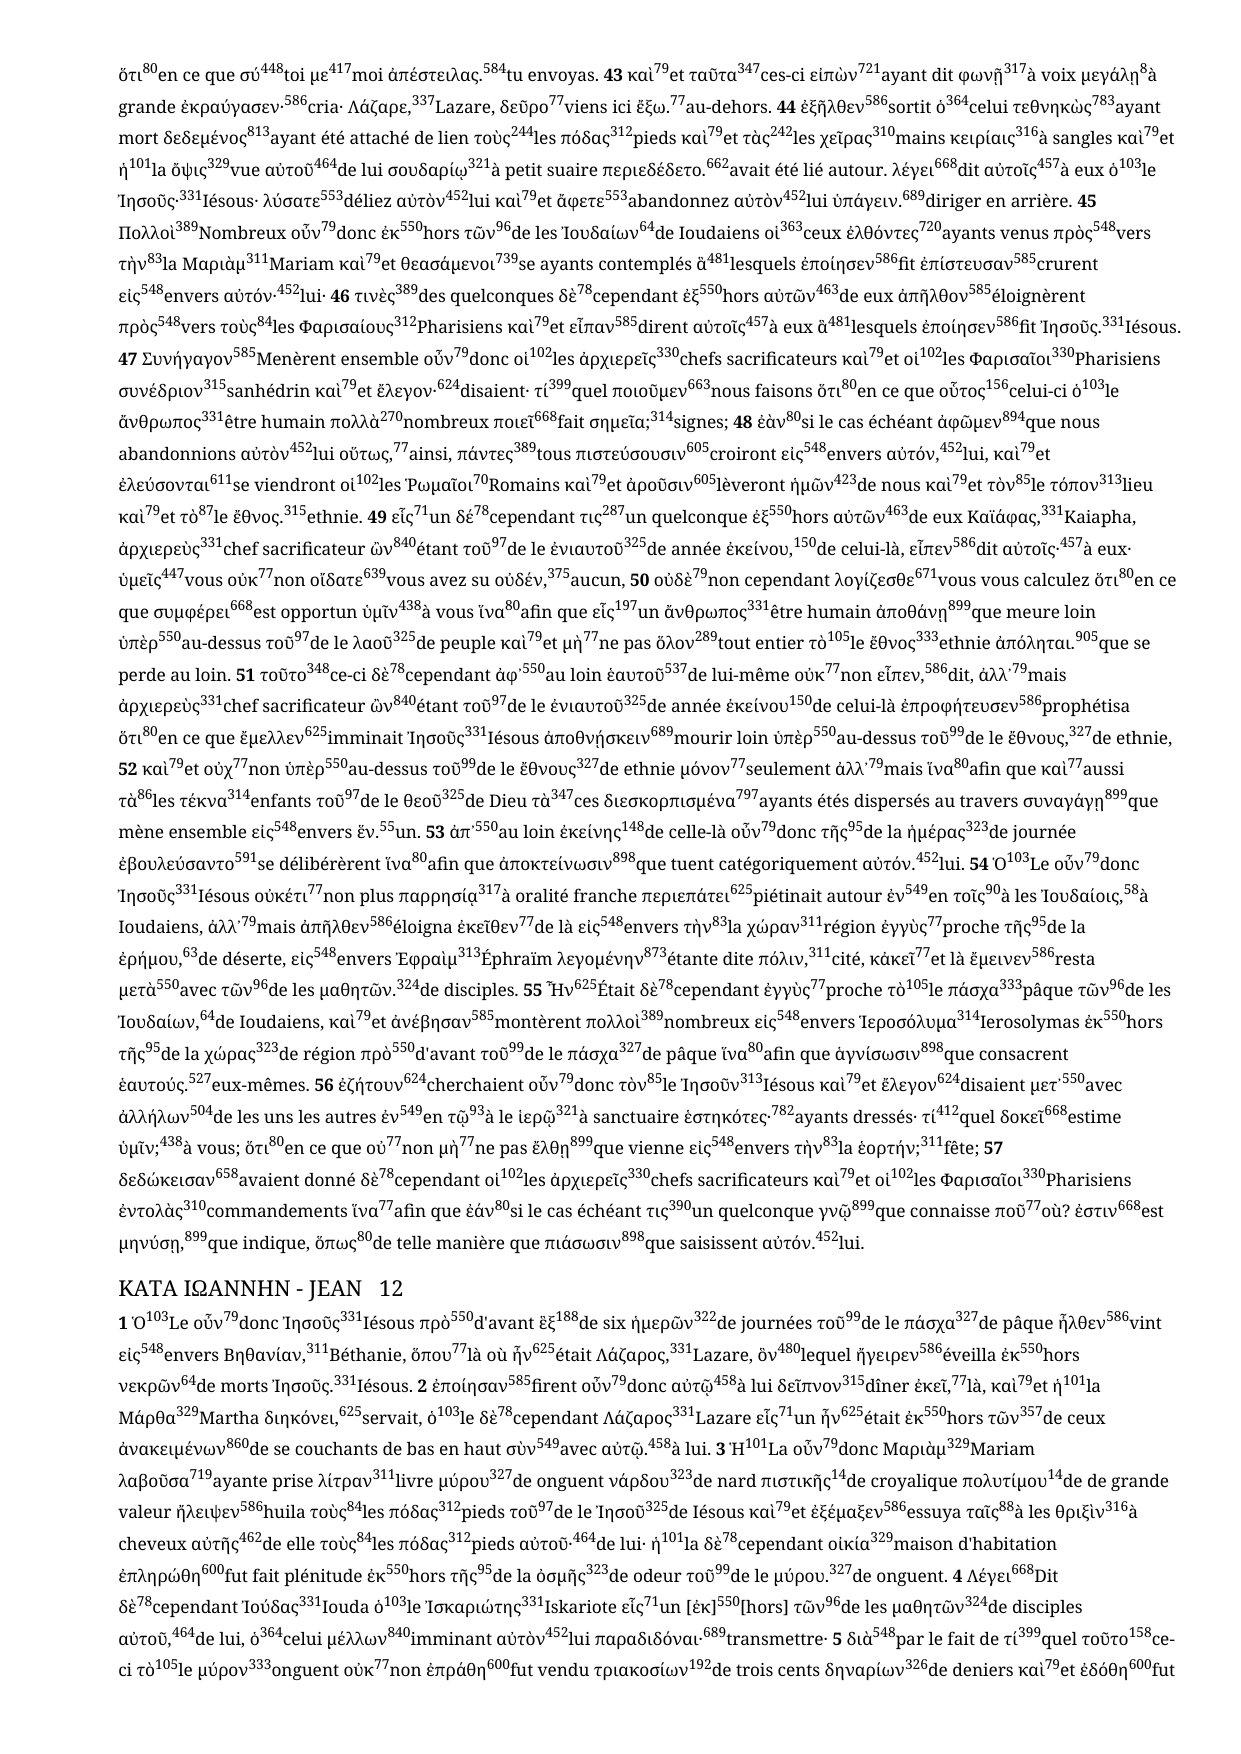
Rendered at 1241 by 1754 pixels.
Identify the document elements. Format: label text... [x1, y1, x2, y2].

text 1 Ὁ103Le οὖν79donc Ἰησοῦς331Iésous πρὸ550d'avant ἓξ188de six ἡμερῶν322de journées τοῦ99de le πάσχα327de pâque ἦλθεν586vint εἰς548envers Βηθανίαν,311Béthanie, ὅπου77là où ἦν625était Λάζαρος,331Lazare, ὃν480lequel ἤγειρεν586éveilla ἐκ550hors νεκρῶν64de morts Ἰησοῦς.331Iésous. 2 ἐποίησαν585firent οὖν79donc αὐτῷ458à lui δεῖπνον315dîner ἐκεῖ,77là, καὶ79et ἡ101la Μάρθα329Martha διηκόνει,625servait, ὁ103le δὲ78cependant Λάζαρος331Lazare εἷς71un ἦν625était ἐκ550hors τῶν357de ceux ἀνακειμένων860de se couchants de bas en haut σὺν549avec αὐτῷ.458à lui. 3 Ἡ101La οὖν79donc Μαριὰμ329Mariam λαβοῦσα719ayante prise λίτραν311livre μύρου327de onguent νάρδου323de nard πιστικῆς14de croyalique πολυτίμου14de de grande valeur ἤλειψεν586huila τοὺς84les πόδας312pieds τοῦ97de le Ἰησοῦ325de Iésous καὶ79et ἐξέμαξεν586essuya ταῖς88à les θριξὶν316à cheveux αὐτῆς462de elle τοὺς84les πόδας312pieds αὐτοῦ·464de lui· ἡ101la δὲ78cependant οἰκία329maison d'habitation ἐπληρώθη600fut fait plénitude ἐκ550hors τῆς95de la ὀσμῆς323de odeur τοῦ99de le μύρου.327de onguent. 4 Λέγει668Dit δὲ78cependant Ἰούδας331Iouda ὁ103le Ἰσκαριώτης331Iskariote εἷς71un [ἐκ]550[hors] τῶν96de les μαθητῶν324de disciples αὐτοῦ,464de lui, ὁ364celui μέλλων840imminant αὐτὸν452lui παραδιδόναι·689transmettre· 5 διὰ548par le fait de τί399quel τοῦτο158ce-ci τὸ105le μύρον333onguent οὐκ77non ἐπράθη600fut vendu τριακοσίων192de trois cents δηναρίων326de deniers καὶ79et ἐδόθη600fut donné πτωχοῖς;58à pauvres; 6 εἶπεν586dit δὲ78cependant τοῦτο348ce-ci οὐχ77non ὅτι80en ce que περὶ550autour τῶν96de les πτωχῶν64de pauvres ἔμελεν625souciait αὐτῷ,458à lui, ἀλλ᾽79mais ὅτι80en ce que κλέπτης331voleur ἦν625était καὶ79et τὸ87le γλωσσόκομον315sac à languette ἔχων840ayant τὰ347ces βαλλόμενα876étants jetés ἐβάσταζεν.625mettait en charge. 7 εἶπεν586dit οὖν79donc ὁ103le Ἰησοῦς·331Iésous· ἄφες554abandonne αὐτήν,450elle, ἵνα80afin que εἰς548envers τὴν83la ἡμέραν311journée τοῦ97de le ἐνταφιασμοῦ325de enterrement μου424de moi τηρήσῃ899que garde αὐτό·454lui· 8 τοὺς84les πτωχοὺς52pauvres γὰρ79car πάντοτε77en tout moment ἔχετε665vous avez μεθ᾽550avec ἑαυτῶν,521de vous-mêmes, ἐμὲ417moi δὲ78cependant οὐ77non πάντοτε77en tout moment ἔχετε.665vous avez. 9 Ἔγνω586Connut οὖν79donc [ὁ]103[le] ὄχλος331foule πολὺς287nombreux ἐκ550hors τῶν96de les Ἰουδαίων64de Ioudaiens ὅτι80en ce que ἐκεῖ77là ἐστιν668est καὶ79et ἦλθον585vinrent οὐ77non διὰ548par le fait de τὸν85le Ἰησοῦν313Iésous μόνον,77seulement, ἀλλ᾽79mais ἵνα80afin que καὶ77aussi τὸν85le Λάζαρον313Lazare ἴδωσιν898que voient ὃν480lequel ἤγειρεν586éveilla ἐκ550hors νεκρῶν.64de morts. 10 ἐβουλεύσαντο591se délibérèrent δὲ78cependant οἱ102les ἀρχιερεῖς330chefs sacrificateurs ἵνα80afin que καὶ77aussi τὸν85le Λάζαρον313Lazare ἀποκτείνωσιν,898que tuent catégoriquement, 11 ὅτι80en ce que πολλοὶ389nombreux δι᾽548par le fait de αὐτὸν452lui ὑπῆγον624dirigeaient en arrière τῶν96de les Ἰουδαίων64de Ioudaiens καὶ79et ἐπίστευον624croyaient εἰς548envers τὸν85le Ἰησοῦν.313Iésous. 12 Τῇ350à Celle ἐπαύριον77lendemain ὁ103le ὄχλος331foule πολὺς287nombreux ὁ364celui ἐλθὼν721ayant venu εἰς548envers τὴν83la ἑορτήν,311fête, ἀκούσαντες720ayants écoutés ὅτι80en ce que ἔρχεται674se vient ὁ103le Ἰησοῦς331Iésous εἰς548envers Ἱεροσόλυμα314Ierosolymas 13 ἔλαβον585prirent τὰ86les βαΐα314rameaux τῶν96de les φοινίκων324de palmiers καὶ79et ἐξῆλθον585sortirent εἰς548envers ὑπάντησιν311rencontre αὐτῷ458à lui καὶ79et ἐκραύγαζον·624criaient· ὡσαννά·304Hosanna· εὐλογημένος813ayant été élogié ὁ364celui ἐρχόμενος867se venant ἐν549en ὀνόματι321à nom κυρίου,325de Maître, [καὶ]79[et] ὁ103le βασιλεὺς331roi τοῦ97de le Ἰσραήλ.325de Israël. 14 εὑρὼν721ayant trouvé δὲ78cependant ὁ103le Ἰησοῦς331Iésous ὀνάριον315ânon ἐκάθισεν586assit ἐπ᾽548sur αὐτό,454lui, καθώς77de haut en bas comme ἐστιν668est γεγραμμένον·815ayant été graphé· 15 μὴ77ne pas φοβοῦ,574te effraie, θυγάτηρ335fille Σιών·323de Sion· ἰδοὺ306voici ὁ103le βασιλεύς331roi σου442de toi ἔρχεται,674se vient, καθήμενος867se étant assis ἐπὶ548sur πῶλον313poulain ὄνου.323de ânesse. 16 ταῦτα347ces-ci οὐκ77non ἔγνωσαν585connurent αὐτοῦ464de lui οἱ102les μαθηταὶ330disciples τὸ87le πρῶτον,55premier, ἀλλ᾽79mais ὅτε80lorsque ἐδοξάσθη600fut glorifié Ἰησοῦς331Iésous τότε77alors ἐμνήσθησαν599furent mémorisé ὅτι80en ce que ταῦτα365ces-ci ἦν625était ἐπ᾽549sur αὐτῷ458à lui γεγραμμένα814ayants étés graphés καὶ79et ταῦτα347ces-ci ἐποίησαν585firent αὐτῷ.458à lui. 17 Ἐμαρτύρει625Témoignait οὖν79donc ὁ103le ὄχλος331foule ὁ364celui ὢν840étant μετ᾽550avec αὐτοῦ464de lui ὅτε80lorsque τὸν85le Λάζαρον313Lazare ἐφώνησεν586voixa ἐκ550hors τοῦ99de le μνημείου327de mémorial καὶ79et ἤγειρεν586éveilla αὐτὸν452lui ἐκ550hors νεκρῶν.64de morts. 18 διὰ548par le fait de τοῦτο348ce-ci [καὶ]77[aussi] ὑπήντησεν586vint à la rencontre αὐτῷ458à lui ὁ103le ὄχλος,331foule, ὅτι80en ce que ἤκουσαν585écoutèrent τοῦτο348ce-ci αὐτὸν452lui πεποιηκέναι686avoir fait τὸ87le σημεῖον.315signe. 19 οἱ102les οὖν79donc Φαρισαῖοι330Pharisiens εἶπαν585dirent πρὸς548vers ἑαυτούς·527eux-mêmes· θεωρεῖτε665vous observez ὅτι80en ce que οὐκ77non ὠφελεῖτε665vous profitez οὐδέν·375aucun· ἴδε306voici ὁ103le κόσμος331monde ὀπίσω552derrière αὐτοῦ464de lui ἀπῆλθεν.586éloigna. 20 Ἦσαν624Étaient δὲ78cependant Ἕλληνές330Hellèns τινες286des quelconques ἐκ550hors τῶν357de ceux ἀναβαινόντων833de montants ἵνα80afin que προσκυνήσωσιν898que prosternent vers ἐν549en τῇ89à la ἑορτῇ·317à fête· 21 οὗτοι363ceux-ci οὖν79donc προσῆλθον585vinrent vers Φιλίππῳ319à Philippe τῷ486à celui ἀπὸ550au loin Βηθσαϊδὰ323de Bethsaïda τῆς95de la Γαλιλαίας323de Galilée καὶ79et ἠρώτων624interrogeaient αὐτὸν452lui λέγοντες·839disants· κύριε,337Maître, θέλομεν663nous voulons τὸν85le Ἰησοῦν313Iésous ἰδεῖν.681voir. 22 ἔρχεται674se vient ὁ103le Φίλιππος331Philippe καὶ79et λέγει668dit τῷ91à le Ἀνδρέᾳ,319à André, ἔρχεται674se vient Ἀνδρέας331André καὶ79et Φίλιππος331Philippe καὶ79et λέγουσιν667disent τῷ91à le Ἰησοῦ.319à Iésous. 23 Ὁ103Le δὲ78cependant Ἰησοῦς331Iésous ἀποκρίνεται674se répond αὐτοῖς457à eux λέγων·840disant· ἐλήλυθεν642a venu ἡ101la ὥρα329heure ἵνα80afin que δοξασθῇ911que soit glorifié ὁ103le υἱὸς331fils τοῦ97de le ἀνθρώπου.325de être humain. 24 ἀμὴν304amen ἀμὴν304amen λέγω664je dis ὑμῖν,438à vous, ἐὰν80si le cas échéant μὴ77ne pas ὁ103le κόκκος331grain τοῦ97de le σίτου325de froment πεσὼν721ayant tombé εἰς548envers τὴν83la γῆν311terre ἀποθάνῃ,899que meure loin, αὐτὸς469lui μόνος132seul μένει·668reste· ἐὰν80si le cas échéant δὲ78cependant ἀποθάνῃ,899que meure loin, πολὺν269nombreux καρπὸν313fruit φέρει.668porte. 25 ὁ364celui φιλῶν840affectionnant τὴν83la ψυχὴν311âme αὐτοῦ464de lui ἀπολλύει668perd au loin αὐτήν,450elle, καὶ79et ὁ364celui μισῶν840haïssant τὴν83la ψυχὴν311âme αὐτοῦ464de lui ἐν549en τῷ91à le κόσμῳ319à monde τούτῳ144à celui-ci εἰς548envers ζωὴν311vie αἰώνιον2éternelle φυλάξει606gardiennera αὐτήν.450elle. 26 ἐὰν80si le cas échéant ἐμοί420à moi τις390un quelconque διακονῇ,921que serve, ἐμοὶ420à moi ἀκολουθείτω,572suive, καὶ79et ὅπου80là où εἰμὶ664je suis ἐγὼ431moi ἐκεῖ77là καὶ77aussi ὁ103le διάκονος331serviteur ὁ103le ἐμὸς231mien ἔσται·612se sera· ἐάν80si le cas échéant τις390un quelconque ἐμοὶ420à moi διακονῇ921que serve τιμήσει606valorisera αὐτὸν452lui ὁ103le πατήρ.331père. 27 Νῦν77Maintenant ἡ101la ψυχή329âme μου424de moi τετάρακται,654a été troublé, καὶ79et τί399quel εἴπω;895que je dise; πάτερ,337père, σῶσόν554sauve με417moi ἐκ550hors τῆς95de la ὥρας323de heure ταύτης;148de celle-ci; ἀλλὰ79mais διὰ548par le fait de τοῦτο348ce-ci ἦλθον582je vins εἰς548envers τὴν83la ὥραν311heure ταύτην.136celle-ci. 28 πάτερ,337père, δόξασόν554glorifie σου442de toi τὸ87le ὄνομα.315nom. ἦλθεν586vint οὖν79donc φωνὴ329voix ἐκ550hors τοῦ97de le οὐρανοῦ·325de ciel· καὶ79et ἐδόξασα582je glorifiai καὶ79et πάλιν77de nouveau δοξάσω.602je glorifierai. 29 ὁ103le οὖν79donc ὄχλος331foule ὁ364celui ἑστὼς783ayant dressé καὶ79et ἀκούσας721ayant écouté ἔλεγεν625disait βροντὴν311tonnerre γεγονέναι,686avoir devenu, ἄλλοι389autres ἔλεγον·624disaient· ἄγγελος331messager αὐτῷ458à lui λελάληκεν.642a bavardé. 30 ἀπεκρίθη600fut répondu Ἰησοῦς331Iésous καὶ79et εἶπεν·586dit· οὐ77non δι᾽548par le fait de ἐμὲ417moi ἡ101la φωνὴ329voix αὕτη154celle-ci γέγονεν642a devenu ἀλλὰ79mais δι᾽548par le fait de ὑμᾶς.436vous. 31 νῦν77maintenant κρίσις329jugement ἐστὶν668est τοῦ97de le κόσμου325de monde τούτου,150de celui-ci, νῦν77maintenant ὁ103le ἄρχων331chef τοῦ97de le κόσμου325de monde τούτου150de celui-ci ἐκβληθήσεται619sera éjecté ἔξω·77au-dehors· 32 κἀγὼ431et moi ἐὰν80si le cas échéant ὑψωθῶ907que je sois haussé ἐκ550hors τῆς95de la γῆς,323de terre, πάντας372tous ἑλκύσω602je tirerai πρὸς548vers ἐμαυτόν.507moi-même. 33 τοῦτο348ce-ci δὲ78cependant ἔλεγεν625disait σημαίνων840signifiant ποίῳ165à quel θανάτῳ319à trépas ἤμελλεν625imminait ἀποθνῄσκειν.689mourir loin. 34 Ἀπεκρίθη600Fut répondu οὖν79donc αὐτῷ458à lui ὁ103le ὄχλος·331foule· ἡμεῖς430nous ἠκούσαμεν581nous écoutâmes ἐκ550hors τοῦ97de le νόμου325de loi ὅτι80en ce que ὁ103le χριστὸς331Christ μένει668reste εἰς548envers τὸν85le αἰῶνα,313ère, καὶ79et πῶς77comment? λέγεις666tu dis σὺ448toi ὅτι80en ce que δεῖ668attache de lien ὑψωθῆναι683être haussé τὸν85le υἱὸν313fils τοῦ97de le ἀνθρώπου;325de être humain; τίς410quel ἐστιν668est οὗτος156celui-ci ὁ103le υἱὸς331fils τοῦ97de le ἀνθρώπου;325de être humain; 35 εἶπεν586dit οὖν79donc αὐτοῖς457à eux ὁ103le Ἰησοῦς·331Iésous· ἔτι77encore μικρὸν4petit χρόνον313temps τὸ105le φῶς333lumière ἐν549en ὑμῖν438à vous ἐστιν.668est. περιπατεῖτε569piétinez autour ὡς80comme τὸ87le φῶς315lumière ἔχετε,665vous avez, ἵνα80afin que μὴ77ne pas σκοτία329ténèbre ὑμᾶς436vous καταλάβῃ·899que prenne de haut en bas· καὶ79et ὁ364celui περιπατῶν840piétinant autour ἐν549en τῇ89à la σκοτίᾳ317à ténèbre οὐκ77non οἶδεν642a su ποῦ77où? ὑπάγει.668dirige en arrière. 36 ὡς80comme τὸ87le φῶς315lumière ἔχετε,665vous avez, πιστεύετε569croyez εἰς548envers τὸ87le φῶς,315lumière, ἵνα80afin que υἱοὶ330fils φωτὸς327de lumière γένησθε.902que vous vous deveniez. ταῦτα347ces-ci ἐλάλησεν586bavarda Ἰησοῦς,331Iésous, καὶ79et ἀπελθὼν721ayant éloigné ἐκρύβη600fut caché ἀπ᾽550au loin αὐτῶν.463de eux. 37 Τοσαῦτα347Aussi grands δὲ78cependant αὐτοῦ464de lui σημεῖα314signes πεποιηκότος778de ayant fait ἔμπροσθεν552en devers αὐτῶν463de eux οὐκ77non ἐπίστευον624croyaient εἰς548envers αὐτόν,452lui, 38 ἵνα80afin que ὁ103le λόγος331discours Ἠσαΐου325de Ésaïa τοῦ97de le προφήτου325de prophète πληρωθῇ911que soit fait plénitude ὃν480lequel εἶπεν·586dit· κύριε,337Maître, τίς410quel ἐπίστευσεν586crut τῇ89à la ἀκοῇ317à écoute ἡμῶν;423de nous; καὶ79et ὁ103le βραχίων331bras κυρίου325de Maître τίνι401à quel ἀπεκαλύφθη;600fut découvert; 39 διὰ548par le fait de τοῦτο348ce-ci οὐκ77non ἠδύναντο630se pouvaient πιστεύειν,689croire, ὅτι80en ce que πάλιν77de nouveau εἶπεν586dit Ἠσαΐας·331Ésaïa· 40 τετύφλωκεν642a aveuglé αὐτῶν463de eux τοὺς84les ὀφθαλμοὺς312yeux καὶ79et ἐπώρωσεν586rendit calleux αὐτῶν463de eux τὴν83la καρδίαν,311coeur, ἵνα80afin que μὴ77ne pas ἴδωσιν898que voient τοῖς250à les ὀφθαλμοῖς318à yeux καὶ79et νοήσωσιν898que intelligent τῇ249à la καρδίᾳ317à coeur καὶ79et στραφῶσιν,910que soient tourné, καὶ79et ἰάσομαι608je me guérirai αὐτούς.451eux. 41 ταῦτα347ces-ci εἶπεν586dit Ἠσαΐας331Ésaïa ὅτι80en ce que εἶδεν586vit τὴν83la δόξαν311gloire αὐτοῦ,464de lui, καὶ79et ἐλάλησεν586bavarda περὶ550autour αὐτοῦ.464de lui. 42 ὅμως77pourtant μέντοι79néanmoins καὶ77aussi ἐκ550hors τῶν96de les ἀρχόντων324de chefs πολλοὶ389nombreux ἐπίστευσαν585crurent εἰς548envers αὐτόν,452lui, ἀλλὰ79mais διὰ548par le fait de τοὺς84les Φαρισαίους312Pharisiens οὐχ77non ὡμολόγουν624avouaient ἵνα80afin que μὴ77ne pas ἀποσυνάγωγοι46exclus des synagogues γένωνται·904que se deviennent· 43 ἠγάπησαν585aimèrent γὰρ79car τὴν83la δόξαν311gloire τῶν96de les ἀνθρώπων324de êtres humains μᾶλλον77davantage ἤπερ80que τὴν83la δόξαν311gloire τοῦ97de le θεοῦ.325de Dieu. 44 Ἰησοῦς331Iésous δὲ78cependant ἔκραξεν586croassa καὶ79et εἶπεν·586dit· ὁ364celui πιστεύων840croyant εἰς548envers ἐμὲ417moi οὐ77non πιστεύει668croit εἰς548envers ἐμὲ417moi ἀλλ᾽79mais εἰς548envers τὸν346celui πέμψαντά707ayant mandé με,417moi, 45 καὶ79et ὁ364celui θεωρῶν840observant ἐμὲ417moi θεωρεῖ668observe τὸν346celui πέμψαντά707ayant mandé με.417moi. 46 ἐγὼ431moi φῶς333lumière εἰς548envers τὸν85le κόσμον313monde ἐλήλυθα,638j'ai venu, ἵνα80afin que πᾶς390tout ὁ364celui πιστεύων840croyant εἰς548envers ἐμὲ417moi ἐν549en τῇ89à la σκοτίᾳ317à ténèbre μὴ77ne pas μείνῃ.899que reste. 47 καὶ79et ἐάν80si le cas échéant τίς390un quelconque μου424de moi ἀκούσῃ899que écoute τῶν98de les ῥημάτων326de oraux καὶ79et μὴ77ne pas φυλάξῃ,899que gardienne, ἐγὼ431moi οὐ77non κρίνω664je juge αὐτόν·452lui· οὐ77non γὰρ79car ἦλθον582je vins ἵνα80afin que κρίνω895que je juge τὸν85le κόσμον,313monde, ἀλλ᾽79mais ἵνα80afin que σώσω895que je sauve τὸν85le κόσμον.313monde. 48 ὁ364celui ἀθετῶν840démettant ἐμὲ417moi καὶ79et μὴ77ne pas λαμβάνων840prenant τὰ86les ῥήματά314oraux μου424de moi ἔχει668a τὸν346celui κρίνοντα822jugeant αὐτόν·452lui· ὁ103le λόγος331discours ὃν480lequel ἐλάλησα582je bavardai ἐκεῖνος364celui-là κρινεῖ606jugera αὐτὸν452lui ἐν549en τῇ89à la ἐσχάτῃ206à dernière ἡμέρᾳ.317à journée. 49 ὅτι80en ce que ἐγὼ431moi ἐξ550hors ἐμαυτοῦ511de moi-même οὐκ77non ἐλάλησα,582je bavardai, ἀλλ᾽79mais ὁ103le πέμψας721ayant mandé με417moi πατὴρ331père αὐτός542lui-même μοι420à moi ἐντολὴν311commandement δέδωκεν642a donné τί399quel εἴπω895que je dise καὶ79et τί399quel λαλήσω.895que je bavarde. 50 καὶ79et οἶδα638j'ai su ὅτι80en ce que ἡ101la ἐντολὴ329commandement αὐτοῦ464de lui ζωὴ329vie αἰώνιός20éternelle ἐστιν.668est. ἃ481lesquels οὖν79donc ἐγὼ431moi λαλῶ,664je bavarde, καθὼς77de haut en bas comme εἴρηκέν642a dit μοι420à moi ὁ103le πατήρ,331père, οὕτως77ainsi λαλῶ.664je bavarde. [118, 1307, 1181, 1682]
text 1 Ἦν625Était δέ78cependant τις287un quelconque ἀσθενῶν,840étant infirme, Λάζαρος331Lazare ἀπὸ550au loin Βηθανίας,323de Béthanie, ἐκ550hors τῆς95de la κώμης323de village Μαρίας323de Maria καὶ79et Μάρθας323de Martha τῆς95de la ἀδελφῆς323de soeur αὐτῆς.462de elle. 2 ἦν625était δὲ78cependant Μαριὰμ329Mariam ἡ362celle ἀλείψασα719ayante huilée τὸν85le κύριον313Maître μύρῳ321à onguent καὶ79et ἐκμάξασα719ayante essuyée τοὺς84les πόδας312pieds αὐτοῦ464de lui ταῖς88à les θριξὶν316à cheveux αὐτῆς,462de elle, ἧς490de laquelle ὁ103le ἀδελφὸς331frère Λάζαρος331Lazare ἠσθένει.625était infirme. 3 ἀπέστειλαν585envoyèrent οὖν79donc αἱ100les ἀδελφαὶ328soeurs πρὸς548vers αὐτὸν452lui λέγουσαι·837disantes· κύριε,337Maître, ἴδε306voici ὃν480lequel φιλεῖς666tu affectionnes ἀσθενεῖ.668est infirme. 4 ἀκούσας721ayant écouté δὲ78cependant ὁ103le Ἰησοῦς331Iésous εἶπεν·586dit· αὕτη154celle-ci ἡ101la ἀσθένεια329infirmité οὐκ77non ἔστιν668est πρὸς548vers θάνατον313trépas ἀλλ᾽79mais ὑπὲρ550au-dessus τῆς95de la δόξης323de gloire τοῦ97de le θεοῦ,325de Dieu, ἵνα80afin que δοξασθῇ911que soit glorifié ὁ103le υἱὸς331fils τοῦ97de le θεοῦ325de Dieu δι᾽550par αὐτῆς.462de elle. 5 ἠγάπα625aimait δὲ78cependant ὁ103le Ἰησοῦς331Iésous τὴν83la Μάρθαν311Martha καὶ79et τὴν83la ἀδελφὴν311soeur αὐτῆς462de elle καὶ79et τὸν85le Λάζαρον.313Lazare. 6 Ὡς80Comme οὖν79donc ἤκουσεν586écouta ὅτι80en ce que ἀσθενεῖ,668est infirme, τότε77alors μὲν340certes ἔμεινεν586resta ἐν549en ᾧ486à lequel ἦν625était τόπῳ319à lieu δύο176deux ἡμέρας,310journées, 7 ἔπειτα77ensuite μετὰ548après τοῦτο348ce-ci λέγει668dit τοῖς90à les μαθηταῖς·318à disciples· ἄγωμεν916que nous conduisions εἰς548envers τὴν83la Ἰουδαίαν311Ioudaia πάλιν.77de nouveau. 8 λέγουσιν667disent αὐτῷ458à lui οἱ102les μαθηταί·330disciples· ῥαββί,337rabbi, νῦν77maintenant ἐζήτουν624cherchaient σε437toi λιθάσαι681pierrer οἱ102les Ἰουδαῖοι,70Ioudaiens, καὶ79et πάλιν77de nouveau ὑπάγεις666tu diriges en arrière ἐκεῖ;77là; 9 ἀπεκρίθη600fut répondu Ἰησοῦς·331Iésous· οὐχὶ340non pas δώδεκα194douze ὧραί328heures εἰσιν667sont τῆς95de la ἡμέρας;323de journée; ἐάν80si le cas échéant τις390un quelconque περιπατῇ921que piétine autour ἐν549en τῇ89à la ἡμέρᾳ,317à journée, οὐ77non προσκόπτει,668achoppe, ὅτι80en ce que τὸ87le φῶς315lumière τοῦ97de le κόσμου325de monde τούτου150de celui-ci βλέπει·668regarde· 10 ἐὰν80si le cas échéant δέ78cependant τις390un quelconque περιπατῇ921que piétine autour ἐν549en τῇ89à la νυκτί,317à nuit, προσκόπτει,668achoppe, ὅτι80en ce que τὸ105le φῶς333lumière οὐκ77non ἔστιν668est ἐν549en αὐτῷ.458à lui. 11 Ταῦτα347Ces-ci εἶπεν,586dit, καὶ79et μετὰ548après τοῦτο348ce-ci λέγει668dit αὐτοῖς·457à eux· Λάζαρος331Lazare ὁ103le φίλος22ami ἡμῶν423de nous κεκοίμηται·654a été mis au coucher· ἀλλὰ79mais πορεύομαι670je me vais ἵνα80afin que ἐξυπνίσω895que je sorte du sommeil αὐτόν.452lui. 12 εἶπαν585dirent οὖν79donc οἱ102les μαθηταὶ330disciples αὐτῷ·458à lui· κύριε,337Maître, εἰ80si κεκοίμηται654a été mis au coucher σωθήσεται.619sera sauvé. 13 εἰρήκει659avait dit δὲ78cependant ὁ103le Ἰησοῦς331Iésous περὶ550autour τοῦ97de le θανάτου325de trépas αὐτοῦ,464de lui, ἐκεῖνοι363ceux-là δὲ78cependant ἔδοξαν585estimèrent ὅτι80en ce que περὶ550autour τῆς95de la κοιμήσεως323de dormance τοῦ97de le ὕπνου325de sommeil λέγει.668dit. 14 τότε77alors οὖν79donc εἶπεν586dit αὐτοῖς457à eux ὁ103le Ἰησοῦς331Iésous παρρησίᾳ·317à oralité franche· Λάζαρος331Lazare ἀπέθανεν,586mourut loin, 15 καὶ79et χαίρω664je suis de joie δι᾽548par le fait de ὑμᾶς436vous ἵνα80afin que πιστεύσητε,896que vous croyiez, ὅτι80en ce que οὐκ77non ἤμην627je m'étais ἐκεῖ·77là· ἀλλ᾽79mais ἄγωμεν916que nous conduisions πρὸς548vers αὐτόν.452lui. 16 εἶπεν586dit οὖν79donc Θωμᾶς331Thomas ὁ364celui λεγόμενος891étant dit Δίδυμος331Didyme τοῖς90à les συμμαθηταῖς·318à co-apprentis· ἄγωμεν916que nous conduisions καὶ77aussi ἡμεῖς430nous ἵνα80afin que ἀποθάνωμεν894que nous mourions loin μετ᾽550avec αὐτοῦ.464de lui. 17 Ἐλθὼν721Ayant venu οὖν79donc ὁ103le Ἰησοῦς331Iésous εὗρεν586trouva αὐτὸν452lui τέσσαρας176quatre ἤδη77déjà ἡμέρας310journées ἔχοντα822ayant ἐν549en τῷ93à le μνημείῳ.321à mémorial. 18 ἦν625était δὲ78cependant ἡ101la Βηθανία329Béthanie ἐγγὺς77proche τῶν98de les Ἱεροσολύμων326de Ierosolymas ὡς77comme ἀπὸ550au loin σταδίων324de stades δεκαπέντε.190de quinze. 19 πολλοὶ389nombreux δὲ78cependant ἐκ550hors τῶν96de les Ἰουδαίων64de Ioudaiens ἐληλύθεισαν658avaient venus πρὸς548vers τὴν83la Μάρθαν311Martha καὶ79et Μαριὰμ311Mariam ἵνα80afin que παραμυθήσωνται904que se réconfortent αὐτὰς449elles περὶ550autour τοῦ257de le ἀδελφοῦ.325de frère. 20 Ἡ101La οὖν79donc Μάρθα329Martha ὡς80comme ἤκουσεν586écouta ὅτι80en ce que Ἰησοῦς331Iésous ἔρχεται674se vient ὑπήντησεν586vint à la rencontre αὐτῷ·458à lui· Μαριὰμ329Mariam δὲ78cependant ἐν549en τῷ91à le οἴκῳ319à maison ἐκαθέζετο.631se siégeait. 21 εἶπεν586dit οὖν79donc ἡ101la Μάρθα329Martha πρὸς548vers τὸν85le Ἰησοῦν·313Iésous· κύριε,337Maître, εἰ80si ἦς623tu étais ὧδε77ici οὐκ77non ἂν340le cas échéant ἀπέθανεν586mourut loin ὁ103le ἀδελφός331frère μου·424de moi· 22 [ἀλλὰ]79[mais] καὶ77aussi νῦν77maintenant οἶδα638j'ai su ὅτι80en ce que ὅσα481autant lesquels ἂν340le cas échéant αἰτήσῃ903que tu te demandes τὸν85le θεὸν313Dieu δώσει606donnera σοι439à toi ὁ103le θεός.331Dieu. 23 λέγει668dit αὐτῇ456à elle ὁ103le Ἰησοῦς·331Iésous· ἀναστήσεται612se redressera ὁ103le ἀδελφός331frère σου.442de toi. 24 λέγει668dit αὐτῷ458à lui ἡ101la Μάρθα·329Martha· οἶδα638j'ai su ὅτι80en ce que ἀναστήσεται612se redressera ἐν549en τῇ89à la ἀναστάσει317à redressement ἐν549en τῇ89à la ἐσχάτῃ206à dernière ἡμέρᾳ.317à journée. 25 εἶπεν586dit αὐτῇ456à elle ὁ103le Ἰησοῦς·331Iésous· ἐγώ431moi εἰμι664je suis ἡ101la ἀνάστασις329redressement καὶ79et ἡ101la ζωή·329vie· ὁ364celui πιστεύων840croyant εἰς548envers ἐμὲ417moi κἂν77et si ἀποθάνῃ899que meure loin ζήσεται,612se vivra, 26 καὶ79et πᾶς390tout ὁ364celui ζῶν840vivant καὶ79et πιστεύων840croyant εἰς548envers ἐμὲ417moi οὐ77non μὴ77ne pas ἀποθάνῃ899que meure loin εἰς548envers τὸν85le αἰῶνα.313ère. πιστεύεις666tu crois τοῦτο;348ce-ci; 27 λέγει668dit αὐτῷ·458à lui· ναὶ304oui κύριε,337Maître, ἐγὼ431moi πεπίστευκα638j'ai cru ὅτι80en ce que σὺ448toi εἶ666tu es ὁ103le χριστὸς331Christ ὁ103le υἱὸς331fils τοῦ97de le θεοῦ325de Dieu ὁ364celui εἰς548envers τὸν85le κόσμον313monde ἐρχόμενος.867se venant. 28 Καὶ79Et τοῦτο348ce-ci εἰποῦσα719ayante dite ἀπῆλθεν586éloigna καὶ79et ἐφώνησεν586voixa Μαριὰμ311Mariam τὴν83la ἀδελφὴν311soeur αὐτῆς462de elle λάθρᾳ77en omission εἰποῦσα·719ayante dite· ὁ103le διδάσκαλος331enseignant πάρεστιν668est à côté καὶ79et φωνεῖ668voixe σε.437toi. 29 ἐκείνη362celle-là δὲ78cependant ὡς80comme ἤκουσεν586écouta ἠγέρθη600fut éveillé ταχὺ77promptement καὶ79et ἤρχετο631se venait πρὸς548vers αὐτόν.452lui. 30 οὔπω77non encore δὲ78cependant ἐληλύθει659avait venu ὁ103le Ἰησοῦς331Iésous εἰς548envers τὴν83la κώμην,311village, ἀλλ᾽79mais ἦν625était ἔτι77encore ἐν549en τῷ91à le τόπῳ319à lieu ὅπου77là où ὑπήντησεν586vint à la rencontre αὐτῷ458à lui ἡ101la Μάρθα.329Martha. 31 οἱ102les οὖν79donc Ἰουδαῖοι70Ioudaiens οἱ363ceux ὄντες839étants μετ᾽550avec αὐτῆς462de elle ἐν549en τῇ89à la οἰκίᾳ317à maison d'habitation καὶ79et παραμυθούμενοι866se réconfortants αὐτήν,450elle, ἰδόντες720ayants vus τὴν83la Μαριὰμ311Mariam ὅτι80en ce que ταχέως77rapidement ἀνέστη586redressa καὶ79et ἐξῆλθεν,586sortit, ἠκολούθησαν585suivirent αὐτῇ456à elle δόξαντες720ayants estimés ὅτι80en ce que ὑπάγει668dirige en arrière εἰς548envers τὸ87le μνημεῖον315mémorial ἵνα80afin que κλαύσῃ899que pleure ἐκεῖ.77là. 32 Ἡ101La οὖν79donc Μαριὰμ329Mariam ὡς80comme ἦλθεν586vint ὅπου80là où ἦν625était Ἰησοῦς331Iésous ἰδοῦσα719ayante vue αὐτὸν452lui ἔπεσεν586tomba αὐτοῦ464de lui πρὸς548vers τοὺς244les πόδας312pieds λέγουσα838disante αὐτῷ·458à lui· κύριε,337Maître, εἰ80si ἦς623tu étais ὧδε77ici οὐκ77non ἄν340le cas échéant μου424de moi ἀπέθανεν586mourut loin ὁ103le ἀδελφός.331frère. 33 Ἰησοῦς331Iésous οὖν79donc ὡς80comme εἶδεν586vit αὐτὴν450elle κλαίουσαν820pleurante καὶ79et τοὺς345ceux συνελθόντας706ayants venus ensemble αὐτῇ456à elle Ἰουδαίους52Ioudaiens κλαίοντας,821pleurants, ἐνεβριμήσατο592se irrita dans τῷ93à le πνεύματι321à souffle καὶ79et ἐτάραξεν586troubla ἑαυτὸν528lui-même 34 καὶ79et εἶπεν·586dit· ποῦ77où? τεθείκατε639vous avez posé αὐτόν;452lui; λέγουσιν667disent αὐτῷ·458à lui· κύριε,337Maître, ἔρχου574te viens καὶ79et ἴδε.554vois. 35 ἐδάκρυσεν586fit larme ὁ103le Ἰησοῦς.331Iésous. 36 ἔλεγον624disaient οὖν79donc οἱ102les Ἰουδαῖοι·70Ioudaiens· ἴδε306voici πῶς77comment? ἐφίλει625affectionnait αὐτόν.452lui. 37 τινὲς389des quelconques δὲ78cependant ἐξ550hors αὐτῶν463de eux εἶπαν·585dirent· οὐκ340non ἐδύνατο631se pouvait οὗτος364celui-ci ὁ364celui ἀνοίξας721ayant ouvert τοὺς84les ὀφθαλμοὺς312yeux τοῦ97de le τυφλοῦ65de aveugle ποιῆσαι681faire ἵνα80afin que καὶ77aussi οὗτος364celui-ci μὴ77ne pas ἀποθάνῃ;899que meure loin; 38 Ἰησοῦς331Iésous οὖν79donc πάλιν77de nouveau ἐμβριμώμενος867se irritant dans ἐν549en ἑαυτῷ533à lui-même ἔρχεται674se vient εἰς548envers τὸ87le μνημεῖον·315mémorial· ἦν625était δὲ78cependant σπήλαιον333caverne καὶ79et λίθος331pierre ἐπέκειτο631se couchait sur ἐπ᾽549sur αὐτῷ.460à lui. 39 λέγει668dit ὁ103le Ἰησοῦς·331Iésous· ἄρατε553levez τὸν85le λίθον.313pierre. λέγει668dit αὐτῷ458à lui ἡ101la ἀδελφὴ329soeur τοῦ358de celui τετελευτηκότος778de ayant parvenu à l'achèvement Μάρθα·329Martha· κύριε,337Maître, ἤδη77déjà ὄζει,668fait odeur, τεταρταῖος47au quatrième jour γάρ79car ἐστιν.668est. 40 λέγει668dit αὐτῇ456à elle ὁ103le Ἰησοῦς·331Iésous· οὐκ340non εἶπόν582je dis σοι439à toi ὅτι80en ce que ἐὰν80si le cas échéant πιστεύσῃς897que tu croies ὄψῃ610tu te verras τὴν83la δόξαν311gloire τοῦ97de le θεοῦ;325de Dieu; 41 ἦραν585levèrent οὖν79donc τὸν85le λίθον.313pierre. ὁ103le δὲ78cependant Ἰησοῦς331Iésous ἦρεν586leva τοὺς244les ὀφθαλμοὺς312yeux ἄνω77en haut καὶ79et εἶπεν·586dit· πάτερ,337père, εὐχαριστῶ664je rends grâce σοι439à toi ὅτι80en ce que ἤκουσάς584tu écoutas μου.424de moi. 42 ἐγὼ431moi δὲ78cependant ᾔδειν655j'avais su ὅτι80en ce que πάντοτέ77en tout moment μου424de moi ἀκούεις,666tu écoutes, ἀλλὰ79mais διὰ548par le fait de τὸν85le ὄχλον313foule τὸν346celui περιεστῶτα770ayant dressé autour εἶπον,582je dis, ἵνα80afin que πιστεύσωσιν898que croient ὅτι80en ce que σύ448toi με417moi ἀπέστειλας.584tu envoyas. 43 καὶ79et ταῦτα347ces-ci εἰπὼν721ayant dit φωνῇ317à voix μεγάλῃ8à grande ἐκραύγασεν·586cria· Λάζαρε,337Lazare, δεῦρο77viens ici ἔξω.77au-dehors. 44 ἐξῆλθεν586sortit ὁ364celui τεθνηκὼς783ayant mort δεδεμένος813ayant été attaché de lien τοὺς244les πόδας312pieds καὶ79et τὰς242les χεῖρας310mains κειρίαις316à sangles καὶ79et ἡ101la ὄψις329vue αὐτοῦ464de lui σουδαρίῳ321à petit suaire περιεδέδετο.662avait été lié autour. λέγει668dit αὐτοῖς457à eux ὁ103le Ἰησοῦς·331Iésous· λύσατε553déliez αὐτὸν452lui καὶ79et ἄφετε553abandonnez αὐτὸν452lui ὑπάγειν.689diriger en arrière. 45 Πολλοὶ389Nombreux οὖν79donc ἐκ550hors τῶν96de les Ἰουδαίων64de Ioudaiens οἱ363ceux ἐλθόντες720ayants venus πρὸς548vers τὴν83la Μαριὰμ311Mariam καὶ79et θεασάμενοι739se ayants contemplés ἃ481lesquels ἐποίησεν586fit ἐπίστευσαν585crurent εἰς548envers αὐτόν·452lui· 46 τινὲς389des quelconques δὲ78cependant ἐξ550hors αὐτῶν463de eux ἀπῆλθον585éloignèrent πρὸς548vers τοὺς84les Φαρισαίους312Pharisiens καὶ79et εἶπαν585dirent αὐτοῖς457à eux ἃ481lesquels ἐποίησεν586fit Ἰησοῦς.331Iésous. 47 Συνήγαγον585Menèrent ensemble οὖν79donc οἱ102les ἀρχιερεῖς330chefs sacrificateurs καὶ79et οἱ102les Φαρισαῖοι330Pharisiens συνέδριον315sanhédrin καὶ79et ἔλεγον·624disaient· τί399quel ποιοῦμεν663nous faisons ὅτι80en ce que οὗτος156celui-ci ὁ103le ἄνθρωπος331être humain πολλὰ270nombreux ποιεῖ668fait σημεῖα;314signes; 48 ἐὰν80si le cas échéant ἀφῶμεν894que nous abandonnions αὐτὸν452lui οὕτως,77ainsi, πάντες389tous πιστεύσουσιν605croiront εἰς548envers αὐτόν,452lui, καὶ79et ἐλεύσονται611se viendront οἱ102les Ῥωμαῖοι70Romains καὶ79et ἀροῦσιν605lèveront ἡμῶν423de nous καὶ79et τὸν85le τόπον313lieu καὶ79et τὸ87le ἔθνος.315ethnie. 49 εἷς71un δέ78cependant τις287un quelconque ἐξ550hors αὐτῶν463de eux Καϊάφας,331Kaiapha, ἀρχιερεὺς331chef sacrificateur ὢν840étant τοῦ97de le ἐνιαυτοῦ325de année ἐκείνου,150de celui-là, εἶπεν586dit αὐτοῖς·457à eux· ὑμεῖς447vous οὐκ77non οἴδατε639vous avez su οὐδέν,375aucun, 50 οὐδὲ79non cependant λογίζεσθε671vous vous calculez ὅτι80en ce que συμφέρει668est opportun ὑμῖν438à vous ἵνα80afin que εἷς197un ἄνθρωπος331être humain ἀποθάνῃ899que meure loin ὑπὲρ550au-dessus τοῦ97de le λαοῦ325de peuple καὶ79et μὴ77ne pas ὅλον289tout entier τὸ105le ἔθνος333ethnie ἀπόληται.905que se perde au loin. 51 τοῦτο348ce-ci δὲ78cependant ἀφ᾽550au loin ἑαυτοῦ537de lui-même οὐκ77non εἶπεν,586dit, ἀλλ᾽79mais ἀρχιερεὺς331chef sacrificateur ὢν840étant τοῦ97de le ἐνιαυτοῦ325de année ἐκείνου150de celui-là ἐπροφήτευσεν586prophétisa ὅτι80en ce que ἔμελλεν625imminait Ἰησοῦς331Iésous ἀποθνῄσκειν689mourir loin ὑπὲρ550au-dessus τοῦ99de le ἔθνους,327de ethnie, 52 καὶ79et οὐχ77non ὑπὲρ550au-dessus τοῦ99de le ἔθνους327de ethnie μόνον77seulement ἀλλ᾽79mais ἵνα80afin que καὶ77aussi τὰ86les τέκνα314enfants τοῦ97de le θεοῦ325de Dieu τὰ347ces διεσκορπισμένα797ayants étés dispersés au travers συναγάγῃ899que mène ensemble εἰς548envers ἕν.55un. 53 ἀπ᾽550au loin ἐκείνης148de celle-là οὖν79donc τῆς95de la ἡμέρας323de journée ἐβουλεύσαντο591se délibérèrent ἵνα80afin que ἀποκτείνωσιν898que tuent catégoriquement αὐτόν.452lui. 54 Ὁ103Le οὖν79donc Ἰησοῦς331Iésous οὐκέτι77non plus παρρησίᾳ317à oralité franche περιεπάτει625piétinait autour ἐν549en τοῖς90à les Ἰουδαίοις,58à Ioudaiens, ἀλλ᾽79mais ἀπῆλθεν586éloigna ἐκεῖθεν77de là εἰς548envers τὴν83la χώραν311région ἐγγὺς77proche τῆς95de la ἐρήμου,63de déserte, εἰς548envers Ἐφραὶμ313Éphraïm λεγομένην873étante dite πόλιν,311cité, κἀκεῖ77et là ἔμεινεν586resta μετὰ550avec τῶν96de les μαθητῶν.324de disciples. 55 Ἦν625Était δὲ78cependant ἐγγὺς77proche τὸ105le πάσχα333pâque τῶν96de les Ἰουδαίων,64de Ioudaiens, καὶ79et ἀνέβησαν585montèrent πολλοὶ389nombreux εἰς548envers Ἱεροσόλυμα314Ierosolymas ἐκ550hors τῆς95de la χώρας323de région πρὸ550d'avant τοῦ99de le πάσχα327de pâque ἵνα80afin que ἁγνίσωσιν898que consacrent ἑαυτούς.527eux-mêmes. 56 ἐζήτουν624cherchaient οὖν79donc τὸν85le Ἰησοῦν313Iésous καὶ79et ἔλεγον624disaient μετ᾽550avec ἀλλήλων504de les uns les autres ἐν549en τῷ93à le ἱερῷ321à sanctuaire ἑστηκότες·782ayants dressés· τί412quel δοκεῖ668estime ὑμῖν;438à vous; ὅτι80en ce que οὐ77non μὴ77ne pas ἔλθῃ899que vienne εἰς548envers τὴν83la ἑορτήν;311fête; 57 δεδώκεισαν658avaient donné δὲ78cependant οἱ102les ἀρχιερεῖς330chefs sacrificateurs καὶ79et οἱ102les Φαρισαῖοι330Pharisiens ἐντολὰς310commandements ἵνα77afin que ἐάν80si le cas échéant τις390un quelconque γνῷ899que connaisse ποῦ77où? ἐστιν668est μηνύσῃ,899que indique, ὅπως80de telle manière que πιάσωσιν898que saisissent αὐτόν.452lui. [118, 59, 1181, 1254]
text ΚΑΤΑ ΙΩΑΝΝΗΝ - JEAN 12 [118, 1273, 1181, 1303]
